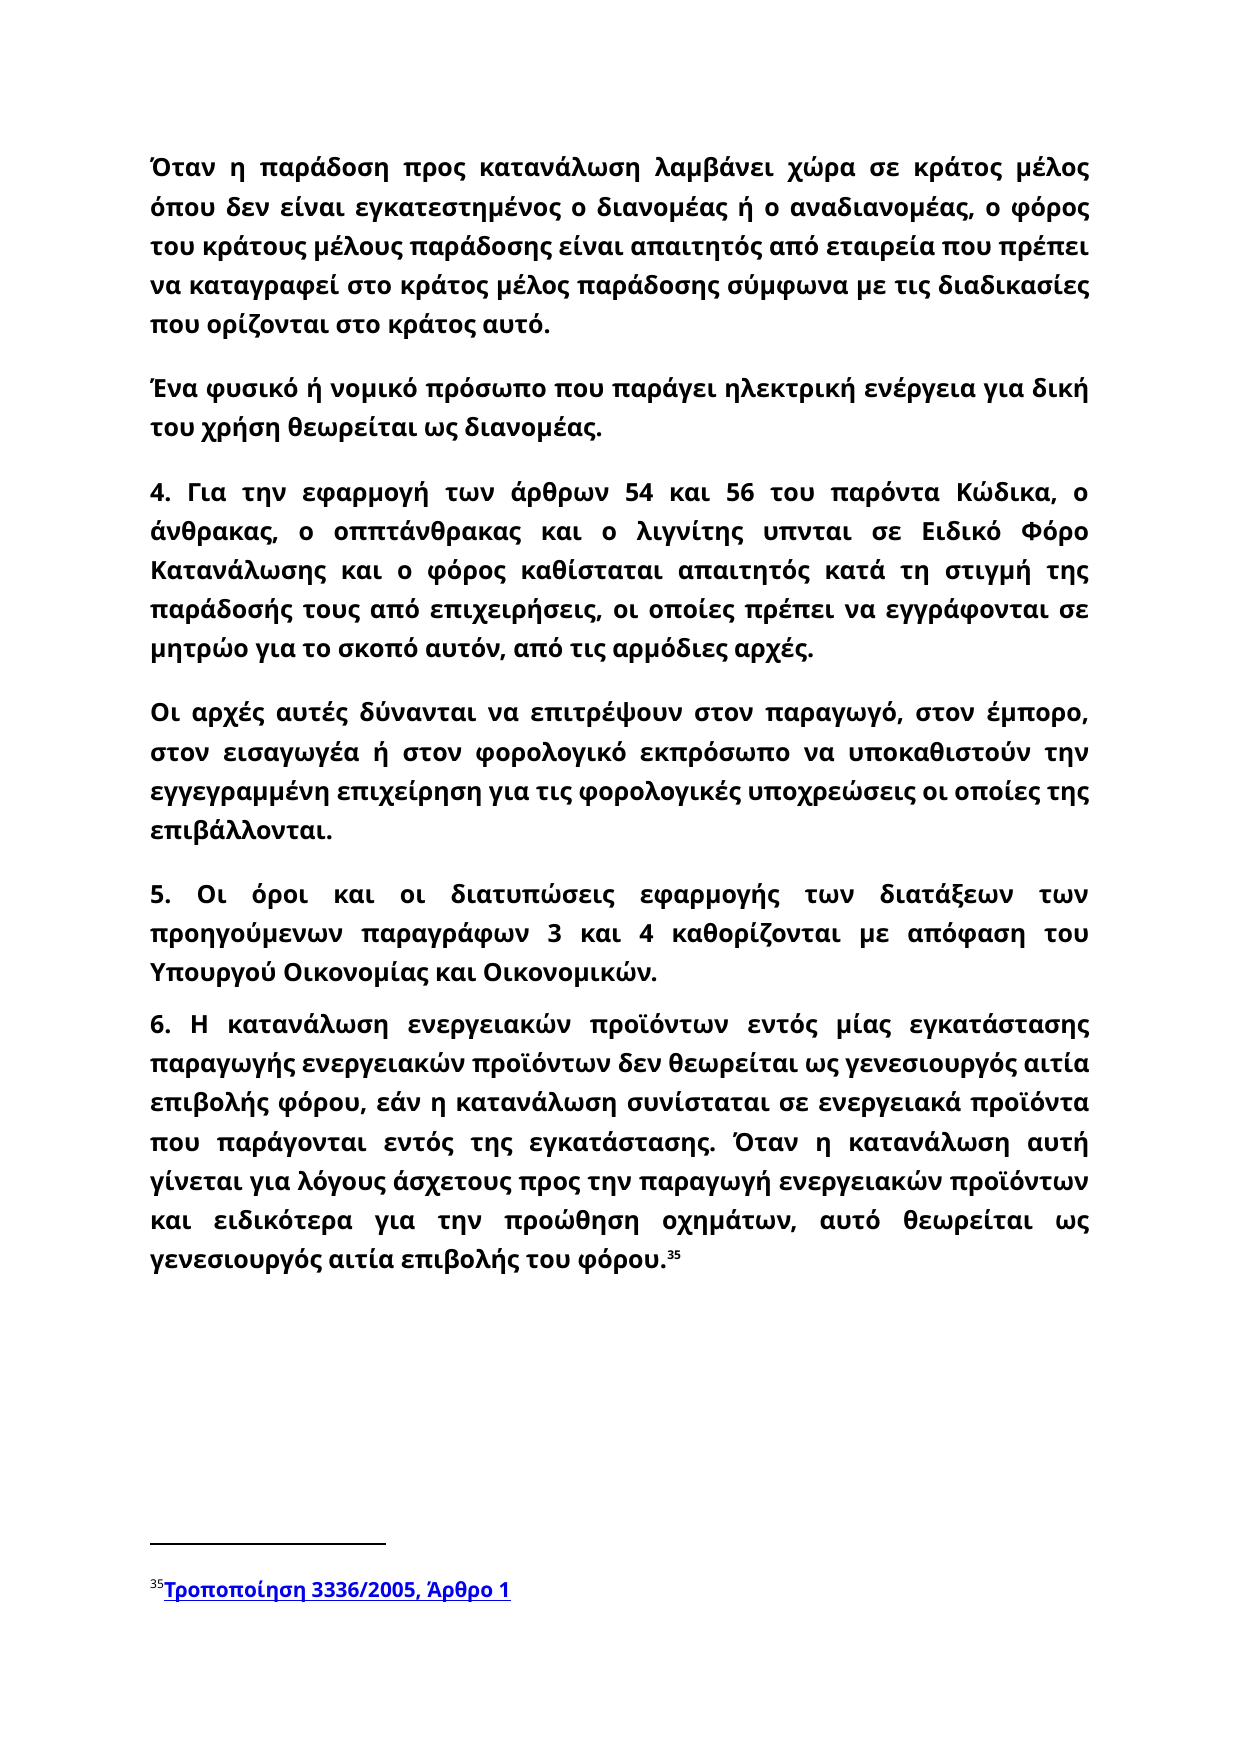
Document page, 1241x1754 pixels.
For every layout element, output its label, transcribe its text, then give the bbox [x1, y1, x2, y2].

text 5. Οι όροι και οι διατυπώσεις εφαρμογής των διατάξεων των προηγούμενων παραγράφων 3 και 4 καθορίζονται με απόφαση του Υπουργού Οικονομίας και Οικονομικών. [150, 877, 1090, 989]
text 6. H κατανάλωση ενεργειακών προϊόντων εντός μίας εγκατάστασης παραγωγής ενεργειακών προϊόντων δεν θεωρείται ως γενεσιουργός αιτία επιβολής φόρου, εάν η κατανάλωση συνίσταται σε ενεργειακά προϊόντα που παράγονται εντός της εγκατάστασης. Όταν η κατανάλωση αυτή γίνεται για λόγους άσχετους προς την παραγωγή ενεργειακών προϊόντων και ειδικότερα για την προώθηση οχημάτων, αυτό θεωρείται ως γενεσιουργός αιτία επιβολής του φόρου. [150, 1007, 1090, 1276]
text Τροποποίηση 3336/2005, Άρθρο 1 [150, 1576, 1090, 1604]
text Όταν η παράδοση προς κατανάλωση λαμβάνει χώρα σε κράτος μέλος όπου δεν είναι εγκατεστημένος ο διανομέας ή ο αναδιανομέας, ο φόρος του κράτους μέλους παράδοσης είναι απαιτητός από εταιρεία που πρέπει να καταγραφεί στο κράτος μέλος παράδοσης σύμφωνα με τις διαδικασίες που ορίζονται στο κράτος αυτό. [150, 150, 1090, 341]
text Ένα φυσικό ή νομικό πρόσωπο που παράγει ηλεκτρική ενέργεια για δική του χρήση θεωρείται ως διανομέας. [150, 371, 1090, 444]
text 4. Για την εφαρμογή των άρθρων 54 και 56 του παρόντα Κώδικα, ο άνθρακας, ο οππτάνθρακας και ο λιγνίτης υπνται σε Ειδικό Φόρο Κατανάλωσης και ο φόρος καθίσταται απαιτητός κατά τη στιγμή της παράδοσής τους από επιχειρήσεις, οι οποίες πρέπει να εγγράφονται σε μητρώο για το σκοπό αυτόν, από τις αρμόδιες αρχές. [150, 474, 1090, 665]
text Οι αρχές αυτές δύνανται να επιτρέψουν στον παραγωγό, στον έμπορο, στον εισαγωγέα ή στον φορολογικό εκπρόσωπο να υποκαθιστούν την εγγεγραμμένη επιχείρηση για τις φορολογικές υποχρεώσεις οι οποίες της επιβάλλονται. [150, 695, 1090, 847]
